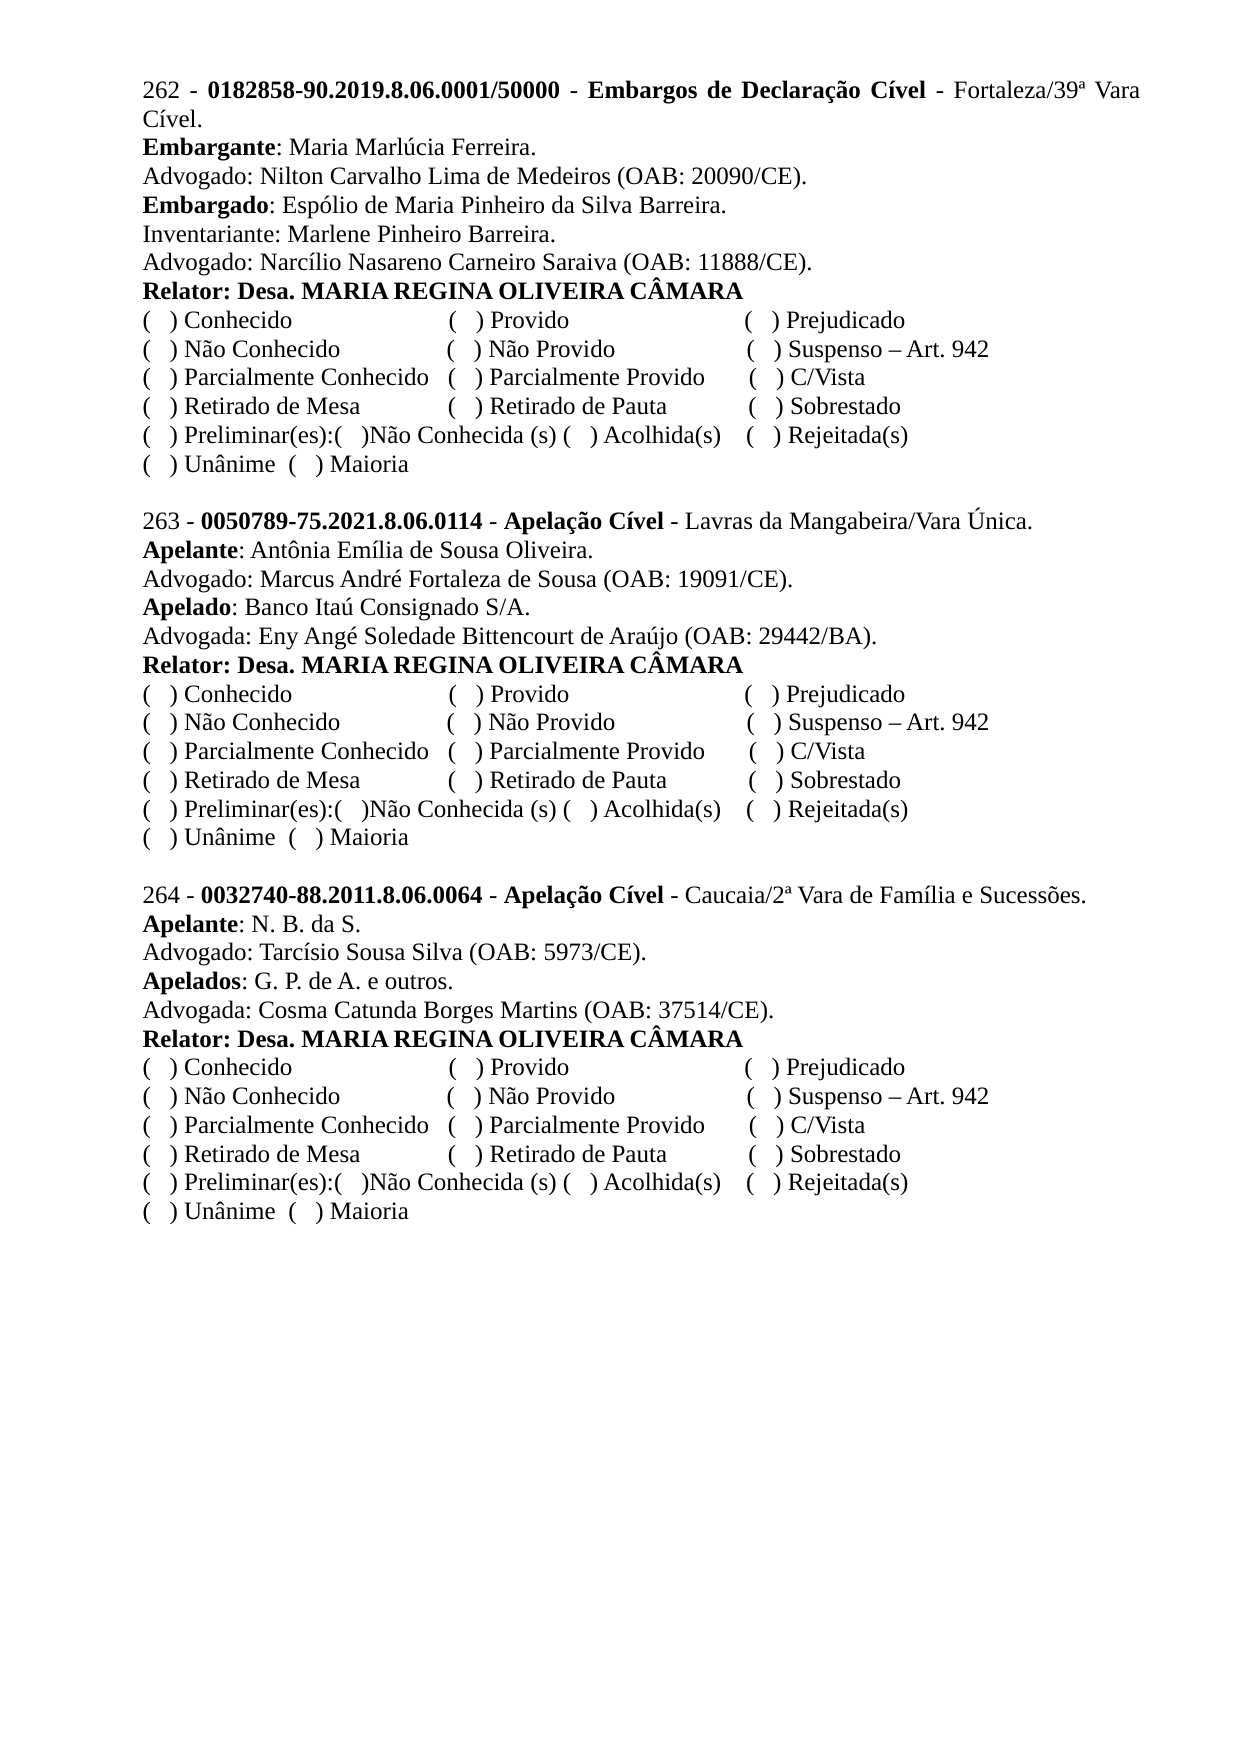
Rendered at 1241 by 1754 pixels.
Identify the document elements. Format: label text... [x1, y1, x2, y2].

text Advogada: Cosma Catunda Borges Martins (OAB: 37514/CE). [142, 995, 1141, 1024]
text ( ) Unânime ( ) Maioria [142, 1196, 1158, 1225]
text ( ) Parcialmente Conhecido ( ) Parcialmente Provido ( ) C/Vista [142, 362, 1158, 391]
text Relator: Desa. MARIA REGINA OLIVEIRA CÂMARA [142, 1024, 1141, 1052]
text Advogado: Narcílio Nasareno Carneiro Saraiva (OAB: 11888/CE). [142, 247, 1141, 276]
text ( ) Conhecido ( ) Provido ( ) Prejudicado [142, 679, 1141, 707]
text Advogado: Marcus André Fortaleza de Sousa (OAB: 19091/CE). [142, 564, 1141, 592]
text 263 - 0050789-75.2021.8.06.0114 - Apelação Cível - Lavras da Mangabeira/Vara Única. [142, 506, 1141, 535]
text ( ) Preliminar(es):( )Não Conhecida (s) ( ) Acolhida(s) ( ) Rejeitada(s) [142, 794, 1158, 822]
text Advogada: Eny Angé Soledade Bittencourt de Araújo (OAB: 29442/BA). [142, 621, 1141, 650]
text Relator: Desa. MARIA REGINA OLIVEIRA CÂMARA [142, 650, 1141, 679]
text ( ) Conhecido ( ) Provido ( ) Prejudicado [142, 1052, 1141, 1081]
text Embargante: Maria Marlúcia Ferreira. [142, 132, 1141, 161]
text Inventariante: Marlene Pinheiro Barreira. [142, 219, 1141, 247]
text ( ) Não Conhecido ( ) Não Provido ( ) Suspenso – Art. 942 [142, 1081, 1158, 1110]
text ( ) Unânime ( ) Maioria [142, 449, 1158, 477]
text ( ) Retirado de Mesa ( ) Retirado de Pauta ( ) Sobrestado [142, 391, 1158, 420]
text ( ) Não Conhecido ( ) Não Provido ( ) Suspenso – Art. 942 [142, 707, 1158, 736]
text Embargado: Espólio de Maria Pinheiro da Silva Barreira. [142, 190, 1141, 219]
text ( ) Parcialmente Conhecido ( ) Parcialmente Provido ( ) C/Vista [142, 736, 1158, 765]
text Apelados: G. P. de A. e outros. [142, 966, 1141, 995]
text Advogado: Tarcísio Sousa Silva (OAB: 5973/CE). [142, 937, 1141, 966]
text Relator: Desa. MARIA REGINA OLIVEIRA CÂMARA [142, 276, 1141, 305]
text ( ) Conhecido ( ) Provido ( ) Prejudicado [142, 305, 1141, 334]
text 264 - 0032740-88.2011.8.06.0064 - Apelação Cível - Caucaia/2ª Vara de Família e Sucessões. [142, 880, 1141, 909]
text ( ) Preliminar(es):( )Não Conhecida (s) ( ) Acolhida(s) ( ) Rejeitada(s) [142, 420, 1158, 449]
text Apelante: N. B. da S. [142, 909, 1141, 937]
text Apelante: Antônia Emília de Sousa Oliveira. [142, 535, 1141, 564]
text ( ) Retirado de Mesa ( ) Retirado de Pauta ( ) Sobrestado [142, 765, 1158, 794]
text ( ) Parcialmente Conhecido ( ) Parcialmente Provido ( ) C/Vista [142, 1110, 1158, 1139]
text Apelado: Banco Itaú Consignado S/A. [142, 592, 1141, 621]
text ( ) Unânime ( ) Maioria [142, 822, 1158, 851]
text ( ) Não Conhecido ( ) Não Provido ( ) Suspenso – Art. 942 [142, 334, 1158, 362]
text 262 - 0182858-90.2019.8.06.0001/50000 - Embargos de Declaração Cível - Fortaleza/39ª Vara Cível. [142, 75, 1141, 132]
text Advogado: Nilton Carvalho Lima de Medeiros (OAB: 20090/CE). [142, 161, 1141, 190]
text ( ) Retirado de Mesa ( ) Retirado de Pauta ( ) Sobrestado [142, 1139, 1158, 1167]
text ( ) Preliminar(es):( )Não Conhecida (s) ( ) Acolhida(s) ( ) Rejeitada(s) [142, 1167, 1158, 1196]
